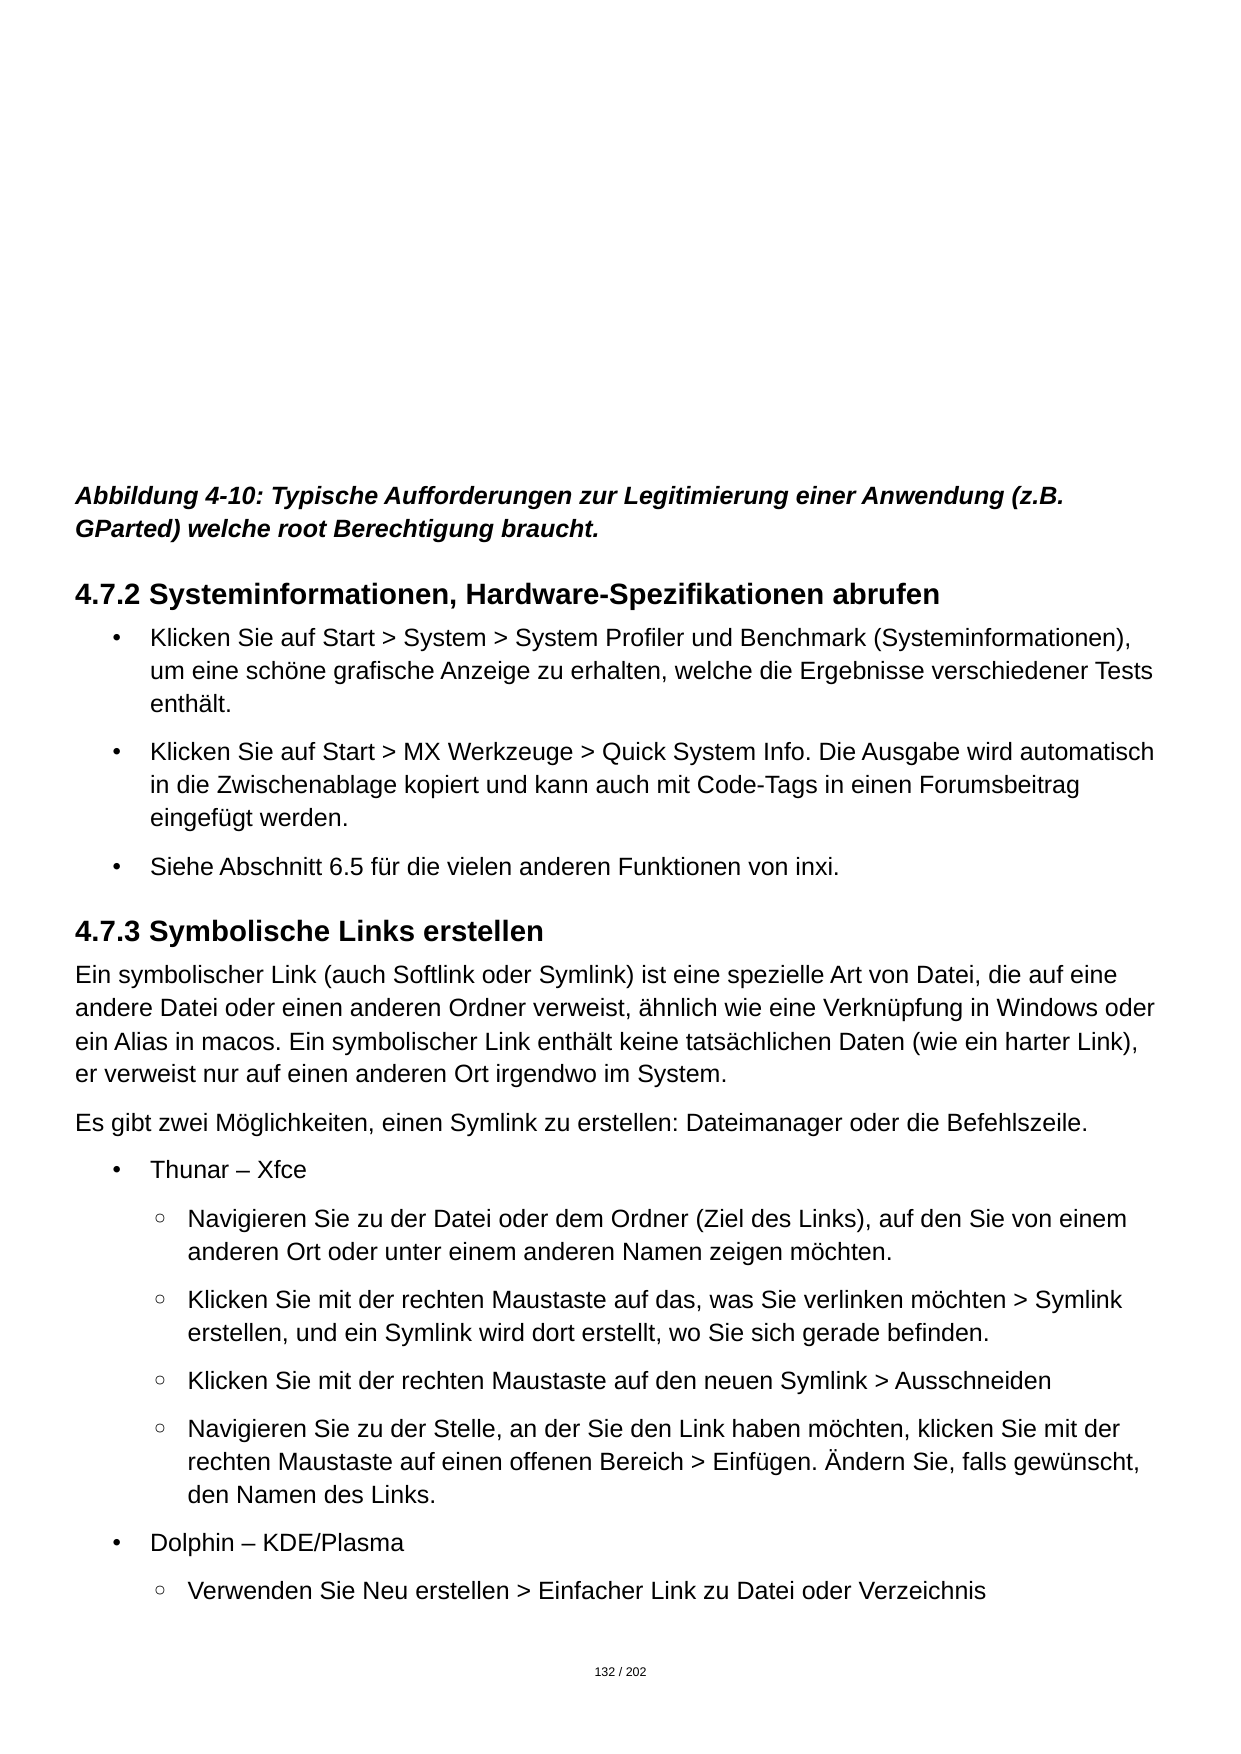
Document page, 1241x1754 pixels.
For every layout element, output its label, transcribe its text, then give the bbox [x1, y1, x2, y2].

subtitle Systeminformationen, Hardware-Spezifikationen abrufen [75, 577, 1166, 611]
list Navigieren Sie zu der Stelle, an der Sie den Link haben möchten, klicken Sie mit der rechten Maustaste auf einen offenen Bereich > Einfügen. Ändern Sie, falls gewünscht, den Namen des Links. [150, 1414, 1166, 1509]
subtitle Symbolische Links erstellen [75, 914, 1166, 948]
list Klicken Sie auf Start > MX Werkzeuge > Quick System Info. Die Ausgabe wird automatisch in die Zwischenablage kopiert und kann auch mit Code-Tags in einen Forumsbeitrag eingefügt werden. [112, 737, 1166, 832]
list Klicken Sie auf Start > System > System Profiler und Benchmark (Systeminformationen), um eine schöne grafische Anzeige zu erhalten, welche die Ergebnisse verschiedener Tests enthält. [112, 623, 1166, 718]
list Dolphin – KDE/Plasma [112, 1528, 1166, 1557]
text Abbildung 4-10: Typische Aufforderungen zur Legitimierung einer Anwendung (z.B. GParted) welche root Berechtigung braucht. [75, 75, 1166, 543]
list Thunar – Xfce [112, 1156, 1166, 1184]
list Siehe Abschnitt 6.5 für die vielen anderen Funktionen von inxi. [112, 851, 1166, 880]
list Klicken Sie mit der rechten Maustaste auf das, was Sie verlinken möchten > Symlink erstellen, und ein Symlink wird dort erstellt, wo Sie sich gerade befinden. [150, 1285, 1166, 1347]
text Es gibt zwei Möglichkeiten, einen Symlink zu erstellen: Dateimanager oder die Befehlszeile. [75, 1107, 1166, 1136]
list Verwenden Sie Neu erstellen > Einfacher Link zu Datei oder Verzeichnis [150, 1576, 1166, 1605]
list Klicken Sie mit der rechten Maustaste auf den neuen Symlink > Ausschneiden [150, 1366, 1166, 1395]
list Navigieren Sie zu der Datei oder dem Ordner (Ziel des Links), auf den Sie von einem anderen Ort oder unter einem anderen Namen zeigen möchten. [150, 1204, 1166, 1266]
text Ein symbolischer Link (auch Softlink oder Symlink) ist eine spezielle Art von Datei, die auf eine andere Datei oder einen anderen Ordner verweist, ähnlich wie eine Verknüpfung in Windows oder ein Alias in macos. Ein symbolischer Link enthält keine tatsächlichen Daten (wie ein harter Link), er verweist nur auf einen anderen Ort irgendwo im System. [75, 960, 1166, 1088]
